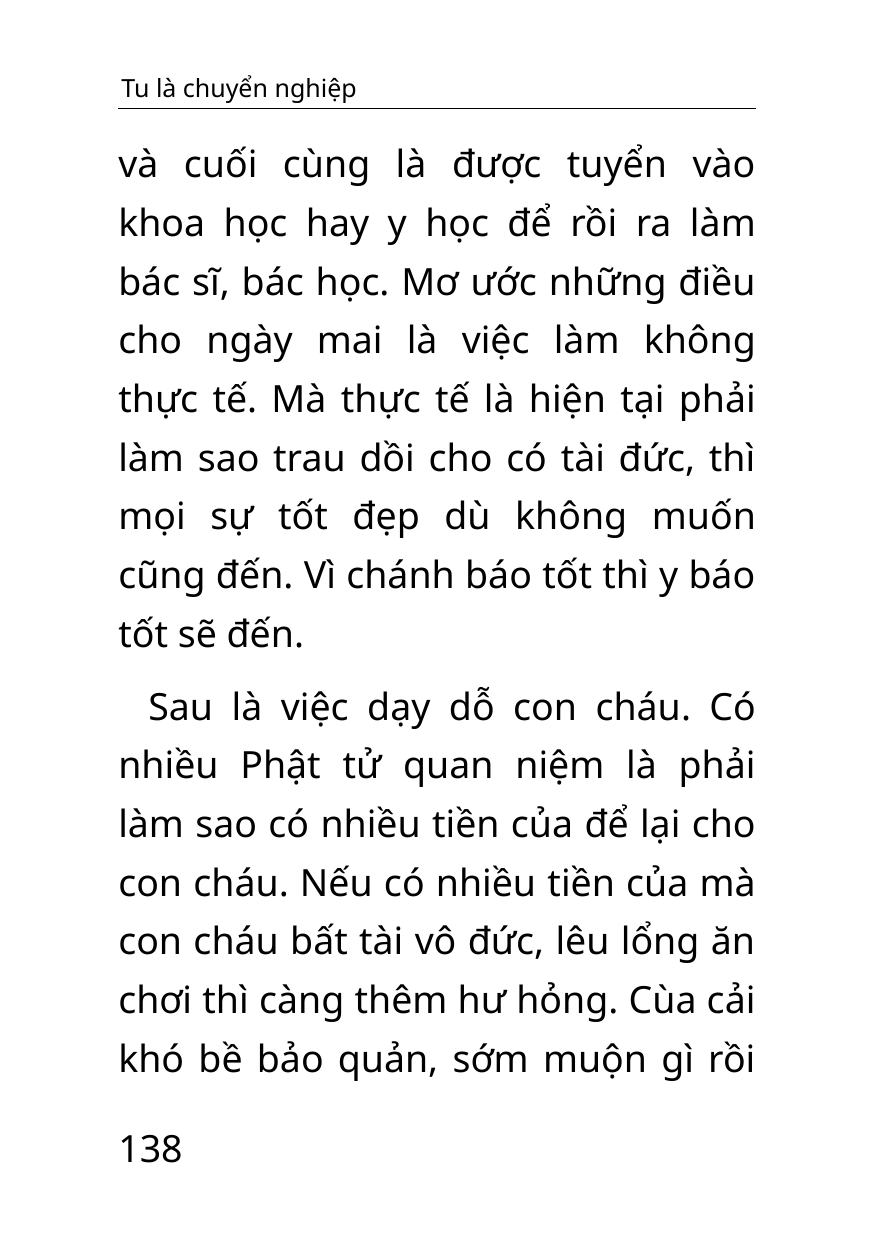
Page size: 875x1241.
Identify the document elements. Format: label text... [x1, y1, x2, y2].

text Sau là việc dạy dỗ con cháu. Có nhiều Phật tử quan niệm là phải làm sao có nhiều tiền của để lại cho con cháu. Nếu có nhiều tiền của mà con cháu bất tài vô đức, lêu lổng ăn chơi thì càng thêm hư hỏng. Cùa cải khó bề bảo quản, sớm muộn gì rồi [118, 680, 756, 1083]
text và cuối cùng là được tuyển vào khoa học hay y học để rồi ra làm bác sĩ, bác học. Mơ ước những điều cho ngày mai là việc làm không thực tế. Mà thực tế là hiện tại phải làm sao trau dồi cho có tài đức, thì mọi sự tốt đẹp dù không muốn cũng đến. Vì chánh báo tốt thì y báo tốt sẽ đến. [118, 138, 756, 658]
